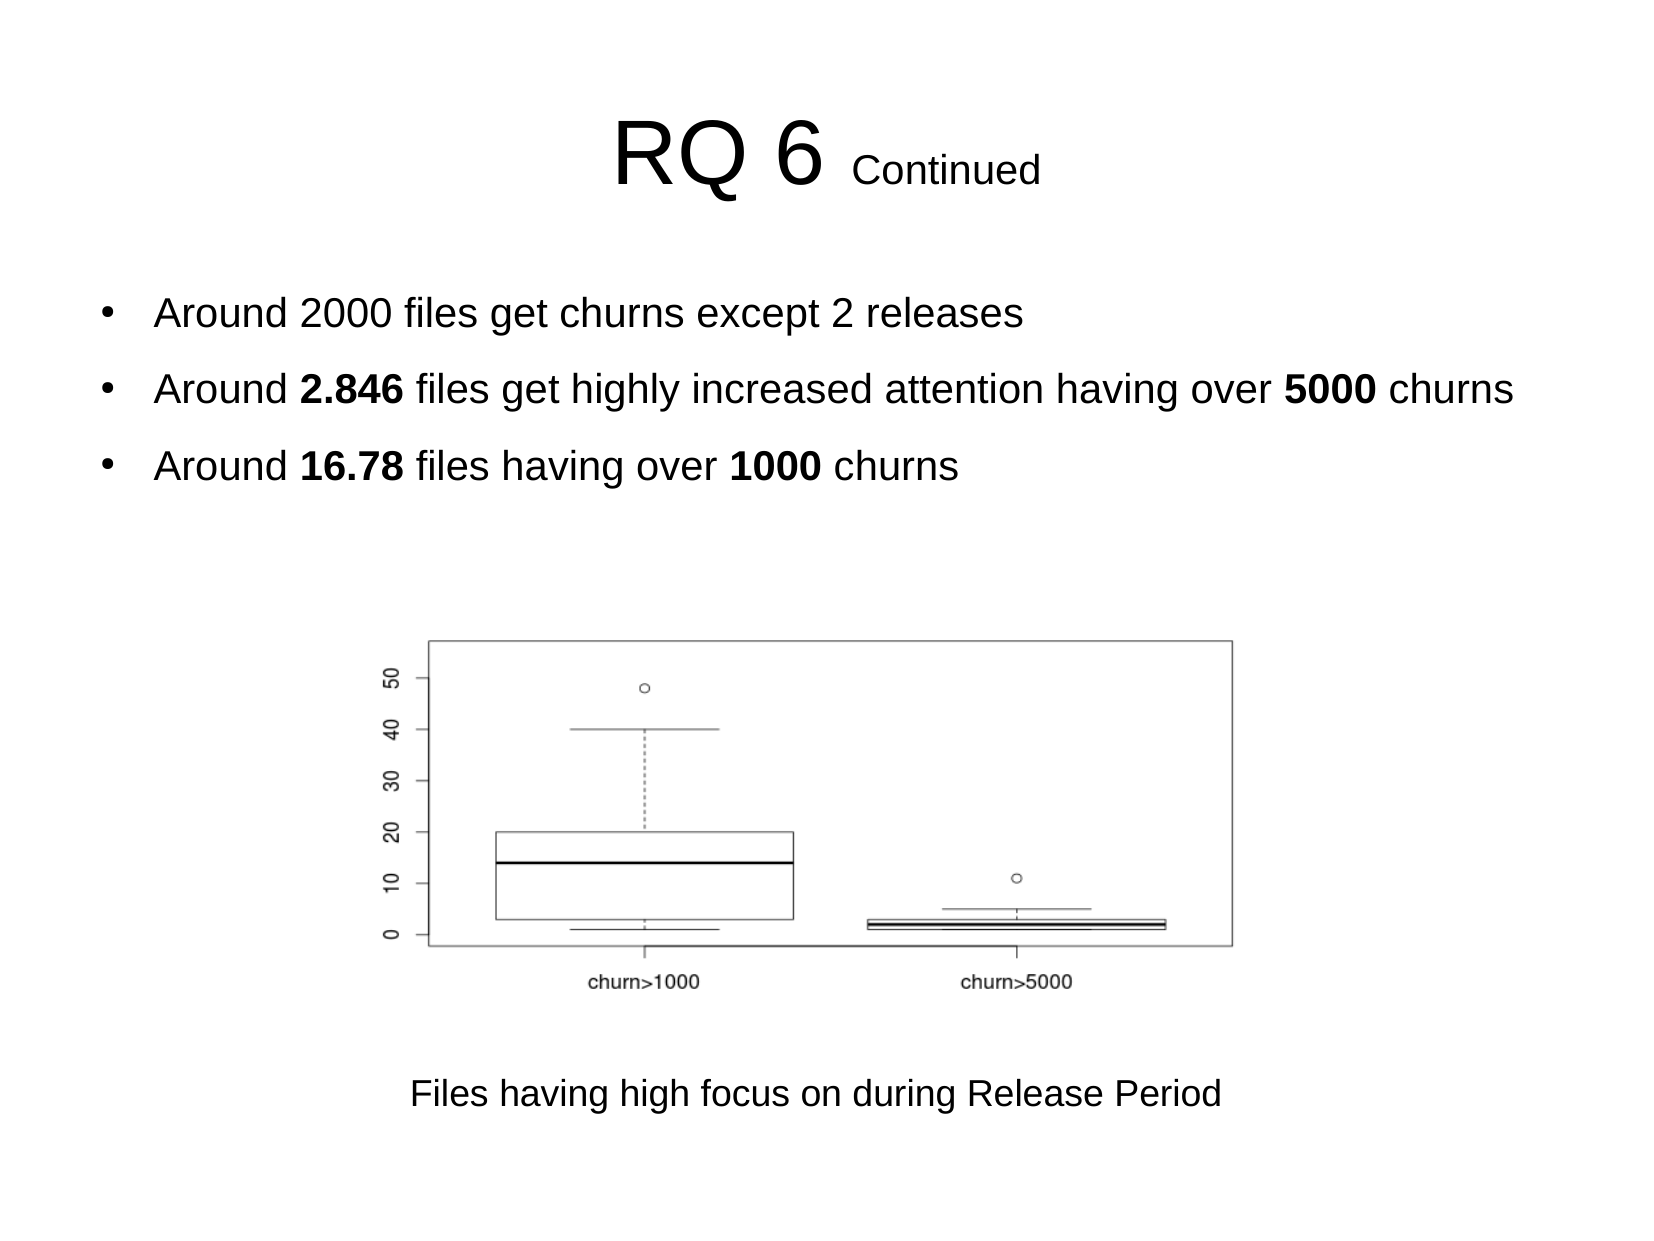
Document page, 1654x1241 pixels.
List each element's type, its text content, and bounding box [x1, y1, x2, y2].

text_box Files having high focus on during Release Period [394, 1065, 1250, 1123]
title RQ 6 Continued [82, 49, 1571, 257]
list Around 2000 files get churns except 2 releases Around 2.846 files get highly increased attention having over 5000 churns Around 16.78 files having over 1000 churns [82, 290, 1538, 1010]
picture [325, 545, 1286, 1066]
